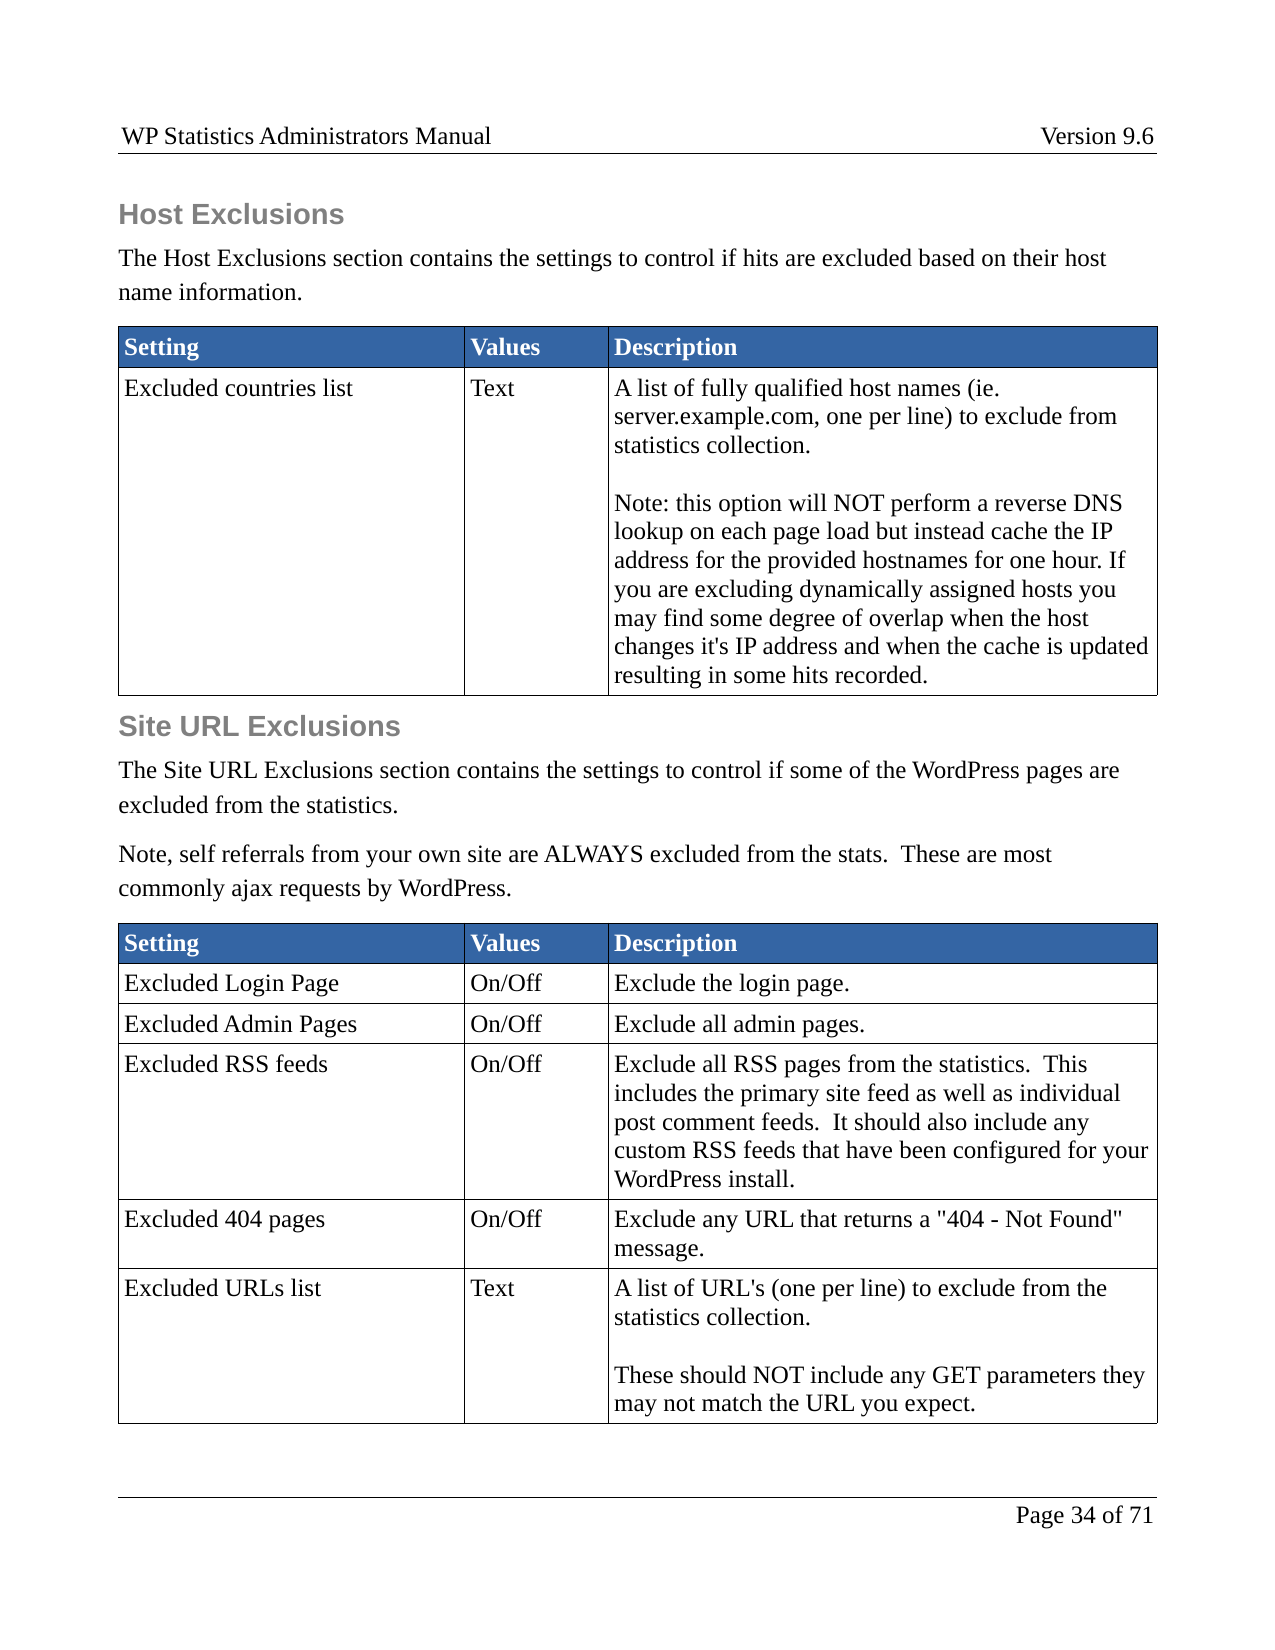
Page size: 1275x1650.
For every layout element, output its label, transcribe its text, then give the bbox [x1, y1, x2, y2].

table_cell Exclude any URL that returns a "404 - Not Found" message. [609, 1200, 1157, 1268]
table_cell Excluded Login Page [119, 964, 464, 1003]
table_cell Excluded Admin Pages [119, 1004, 464, 1043]
table_cell Excluded countries list [119, 368, 464, 694]
table_cell On/Off [465, 1044, 608, 1199]
table_header Values [465, 327, 608, 367]
table_cell Excluded URLs list [119, 1269, 464, 1423]
table_cell Excluded 404 pages [119, 1200, 464, 1268]
text Note, self referrals from your own site are ALWAYS excluded from the stats. These are most commonly ajax requests by WordPress. [118, 839, 1157, 902]
table_header Description [609, 327, 1157, 367]
table_cell On/Off [465, 1200, 608, 1268]
table_cell On/Off [465, 964, 608, 1003]
table_header Setting [119, 924, 464, 963]
subtitle Site URL Exclusions [118, 709, 1157, 743]
table_header Description [609, 924, 1157, 963]
table_header Values [465, 924, 608, 963]
table_header Setting [119, 327, 464, 367]
table_cell Exclude all admin pages. [609, 1004, 1157, 1043]
text The Host Exclusions section contains the settings to control if hits are excluded based on their host name information. [118, 243, 1157, 306]
table_cell Text [465, 1269, 608, 1423]
table_cell Text [465, 368, 608, 694]
table_cell Exclude all RSS pages from the statistics. This includes the primary site feed as well as individual post comment feeds. It should also include any custom RSS feeds that have been configured for your WordPress install. [609, 1044, 1157, 1199]
text The Site URL Exclusions section contains the settings to control if some of the WordPress pages are excluded from the statistics. [118, 755, 1157, 818]
table_cell Exclude the login page. [609, 964, 1157, 1003]
table_cell Excluded RSS feeds [119, 1044, 464, 1199]
subtitle Host Exclusions [118, 197, 1157, 230]
table_cell A list of fully qualified host names (ie. server.example.com, one per line) to exclude from statistics collection. Note: this option will NOT perform a reverse DNS lookup on each page load but instead cache the IP address for the provided hostnames for one hour. If you are excluding dynamically assigned hosts you may find some degree of overlap when the host changes it's IP address and when the cache is updated resulting in some hits recorded. [609, 368, 1157, 694]
table_cell On/Off [465, 1004, 608, 1043]
table_cell A list of URL's (one per line) to exclude from the statistics collection. These should NOT include any GET parameters they may not match the URL you expect. [609, 1269, 1157, 1423]
